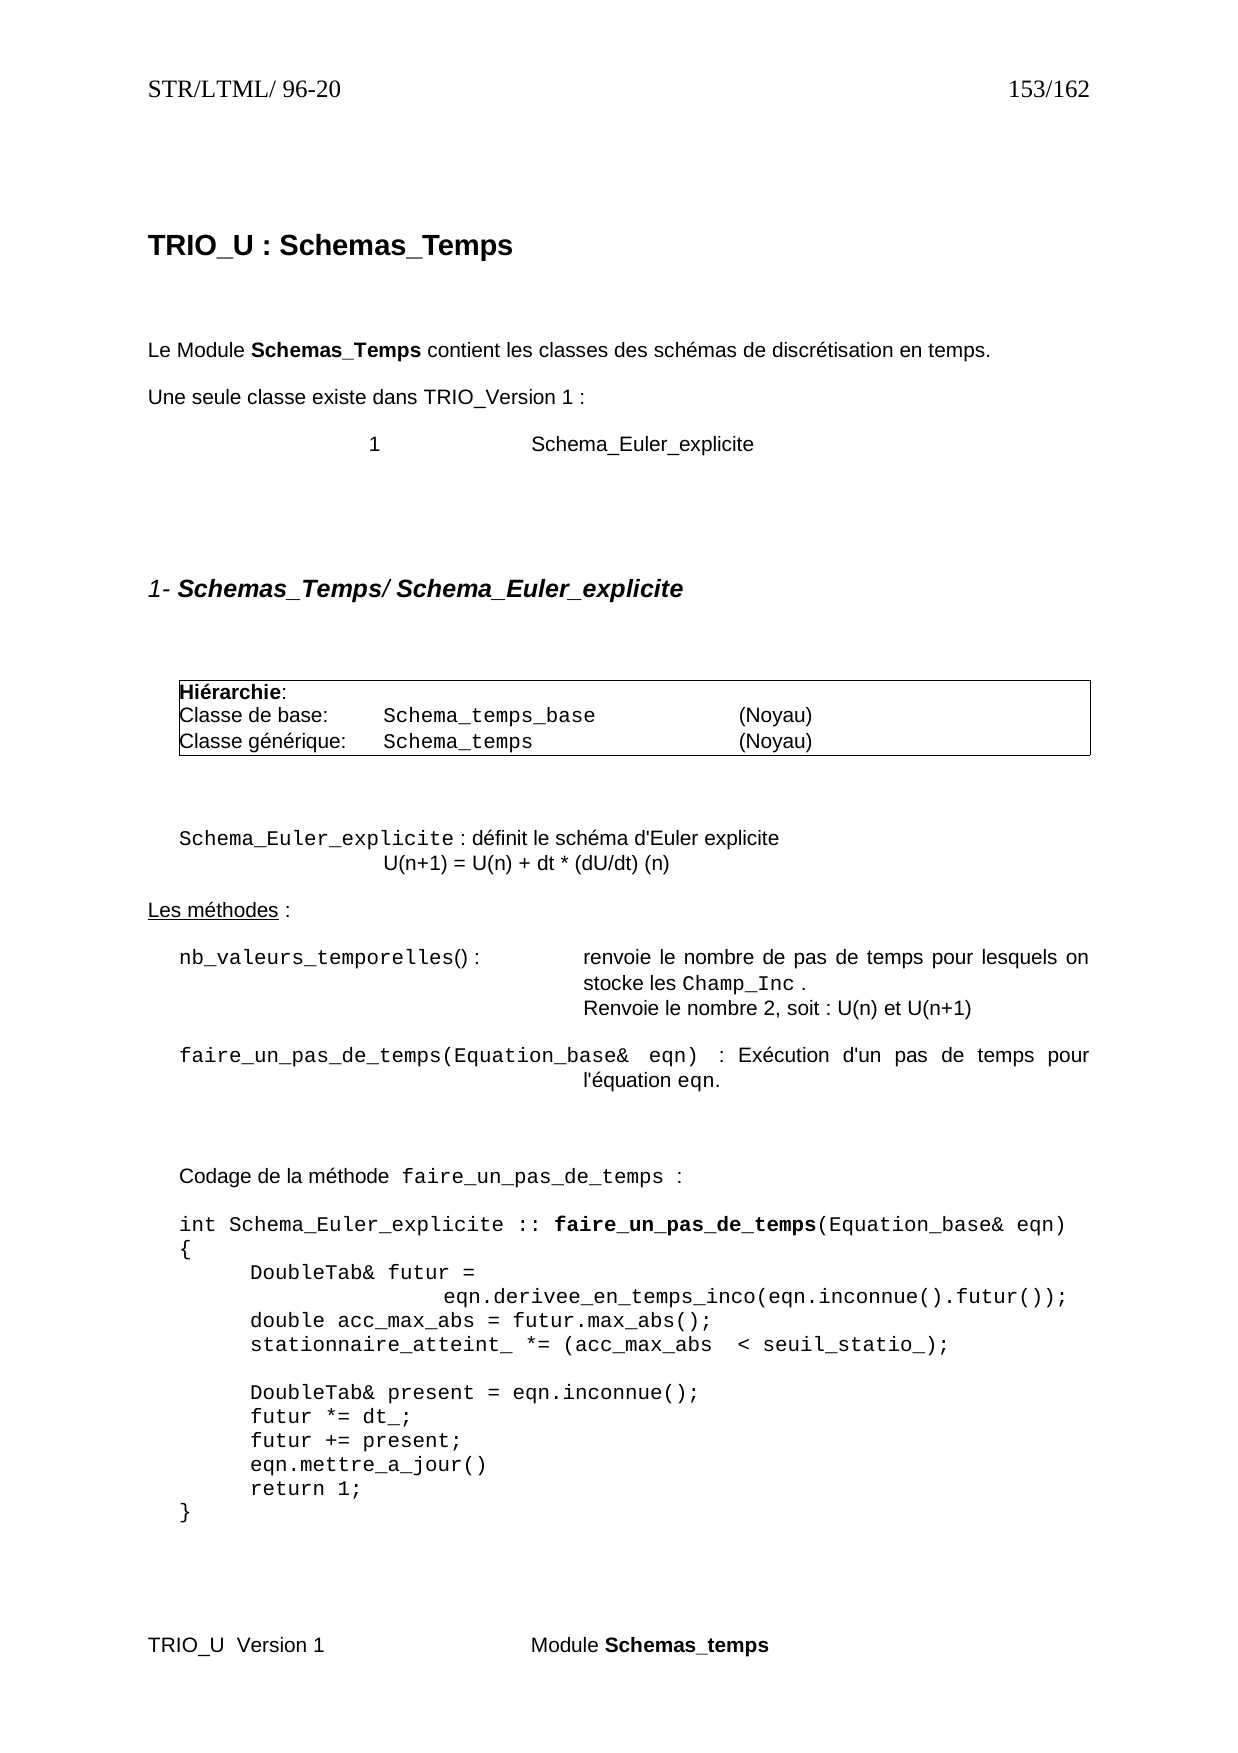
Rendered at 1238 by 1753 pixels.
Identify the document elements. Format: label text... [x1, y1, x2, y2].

text Les méthodes : [148, 898, 1090, 922]
subtitle 1- Schemas_Temps/ Schema_Euler_explicite [148, 575, 1090, 603]
text nb_valeurs_temporelles() : renvoie le nombre de pas de temps pour lesquels on stocke les Champ_Inc . [179, 946, 1090, 996]
text Schema_Euler_explicite : définit le schéma d'Euler explicite [179, 826, 1090, 851]
text double acc_max_abs = futur.max_abs(); [179, 1310, 1090, 1334]
text 1 Schema_Euler_explicite [368, 432, 873, 456]
text } [179, 1501, 1090, 1525]
text { [179, 1238, 1090, 1262]
text Classe de base: Schema_temps_base (Noyau) [180, 703, 1090, 729]
text faire_un_pas_de_temps(Equation_base& eqn) : Exécution d'un pas de temps pour l'équation eqn. [179, 1043, 1090, 1094]
text eqn.mettre_a_jour() [179, 1453, 1090, 1477]
text U(n+1) = U(n) + dt * (dU/dt) (n) [179, 851, 1090, 875]
text Hiérarchie: [180, 681, 1090, 703]
text return 1; [179, 1477, 1090, 1501]
text DoubleTab& futur = [179, 1262, 1090, 1286]
text Classe générique: Schema_temps (Noyau) [180, 729, 1090, 755]
text Le Module Schemas_Temps contient les classes des schémas de discrétisation en temps. [148, 338, 1090, 362]
text futur += present; [179, 1429, 1090, 1453]
text stationnaire_atteint_ *= (acc_max_abs < seuil_statio_); [179, 1334, 1090, 1358]
text DoubleTab& present = eqn.inconnue(); [179, 1382, 1090, 1406]
text Renvoie le nombre 2, soit : U(n) et U(n+1) [179, 996, 1090, 1020]
text int Schema_Euler_explicite :: faire_un_pas_de_temps(Equation_base& eqn) [179, 1214, 1090, 1238]
subtitle TRIO_U : Schemas_Temps [148, 229, 1090, 261]
text Une seule classe existe dans TRIO_Version 1 : [148, 385, 1090, 409]
text Codage de la méthode faire_un_pas_de_temps : [179, 1165, 1090, 1190]
text futur *= dt_; [179, 1406, 1090, 1429]
text eqn.derivee_en_temps_inco(eqn.inconnue().futur()); [179, 1286, 1090, 1310]
